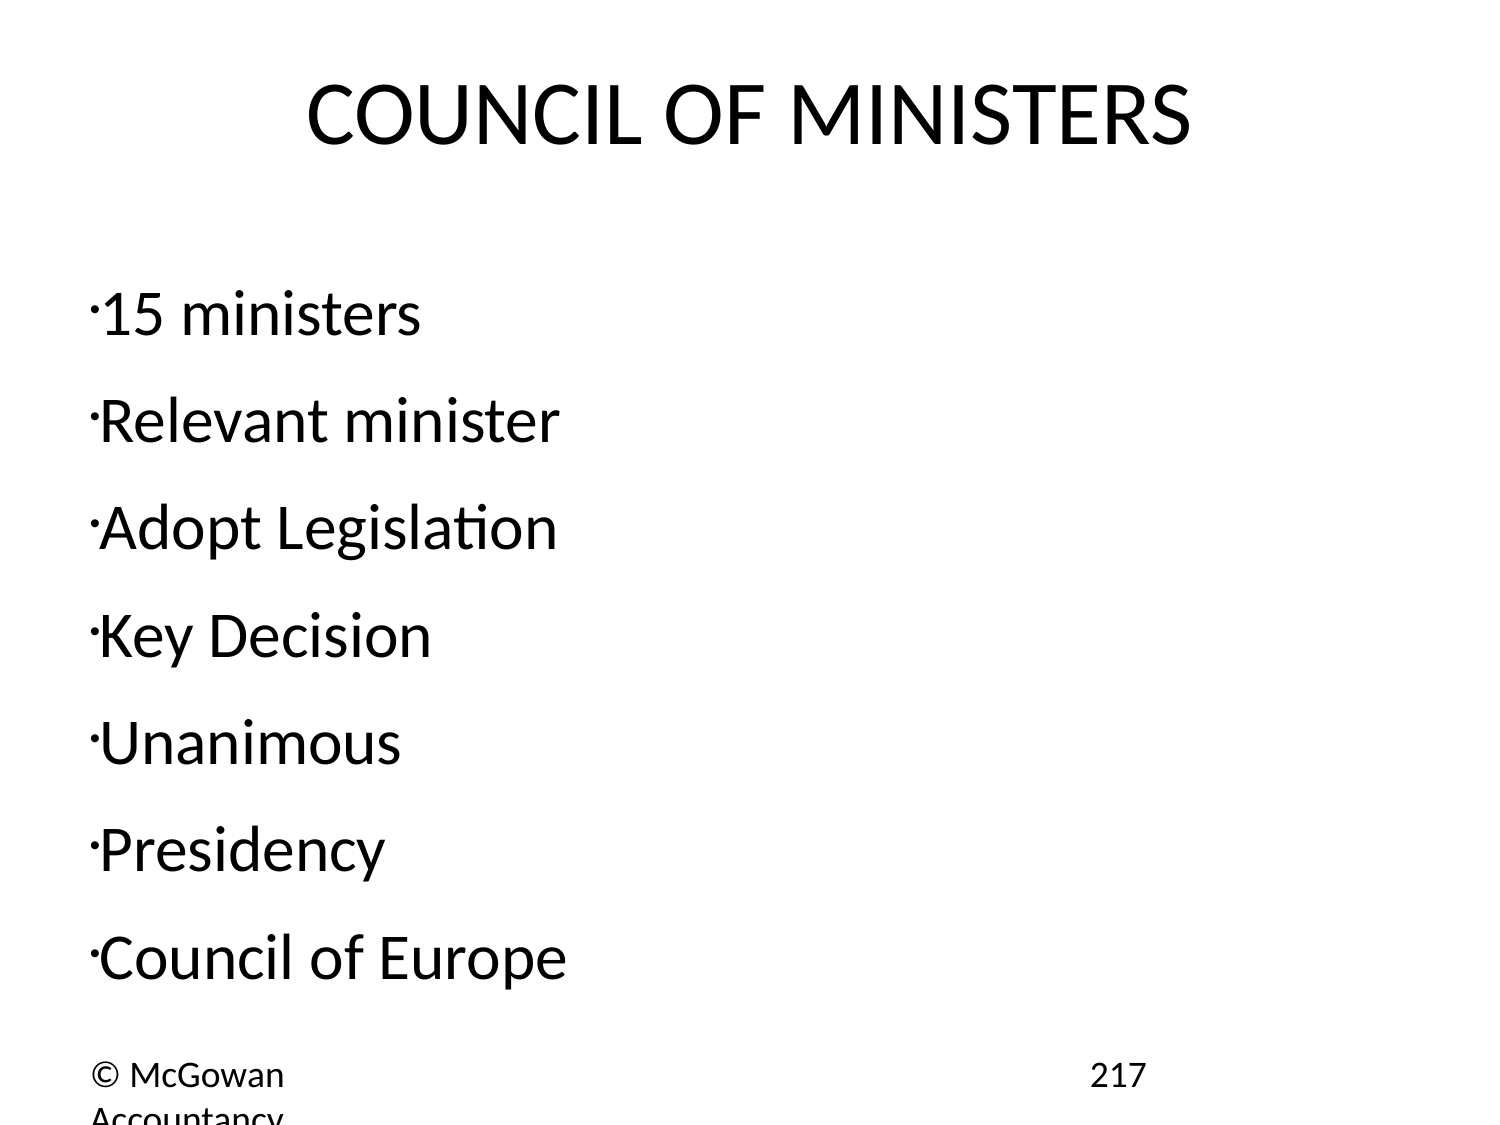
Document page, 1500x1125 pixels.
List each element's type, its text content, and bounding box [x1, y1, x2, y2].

text_box [1074, 1042, 1425, 1103]
title COUNCIL OF MINISTERS [75, 45, 1425, 233]
list 15 ministers Relevant minister Adopt Legislation Key Decision Unanimous Presidency Council of Europe [75, 262, 1425, 1005]
text_box © McGowan Accountancy Services [75, 1042, 425, 1103]
